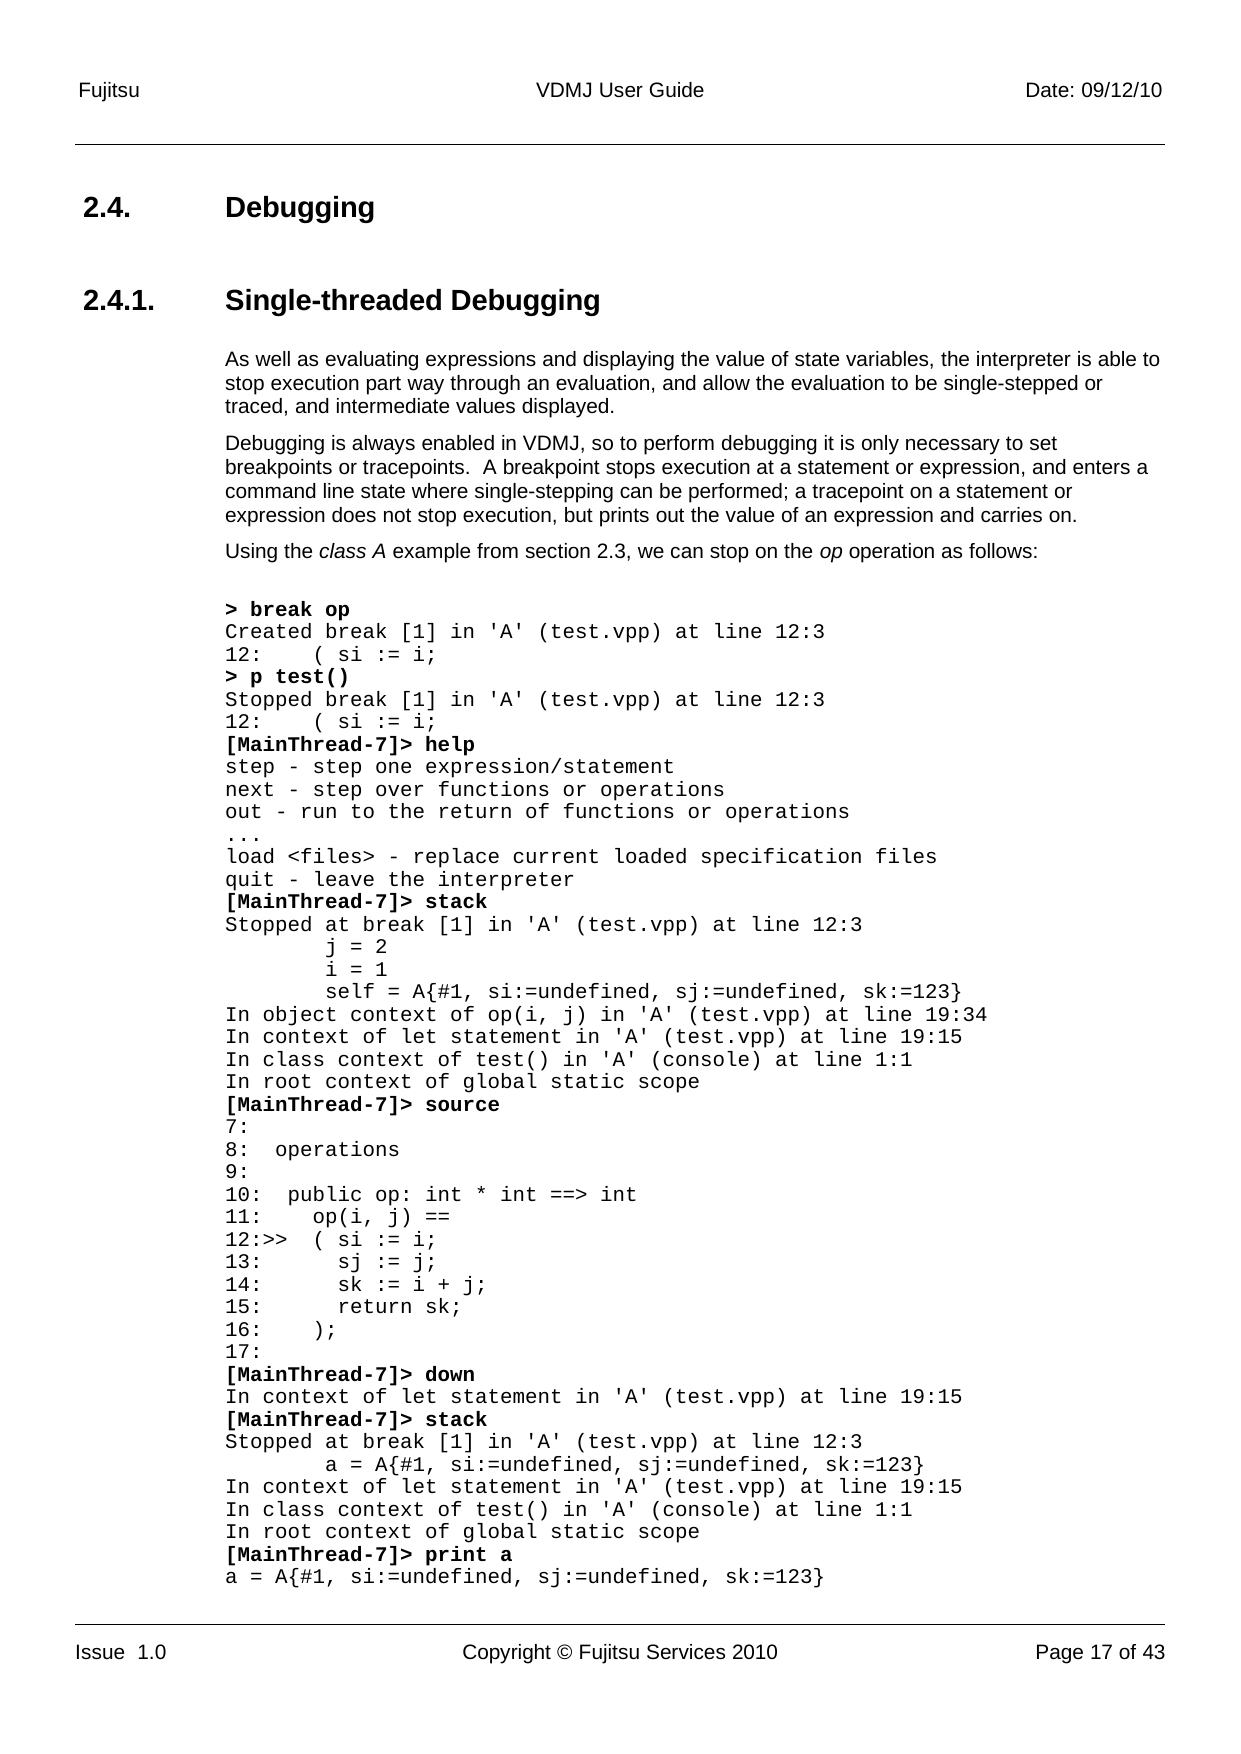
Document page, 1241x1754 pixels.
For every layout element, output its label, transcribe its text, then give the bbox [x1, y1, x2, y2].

text [MainThread-7]> source [225, 1093, 1165, 1116]
text In root context of global static scope [225, 1521, 1165, 1543]
text [MainThread-7]> stack [225, 1408, 1165, 1431]
text 12: ( si := i; [225, 643, 1165, 666]
text Using the class A example from section 2.3, we can stop on the op operation as follows: [225, 539, 1165, 563]
text next - step over functions or operations [225, 778, 1165, 801]
subtitle Debugging [75, 190, 1165, 223]
text 11: op(i, j) == [225, 1206, 1165, 1228]
text a = A{#1, si:=undefined, sj:=undefined, sk:=123} [225, 1453, 1165, 1476]
text 7: [225, 1116, 1165, 1138]
text i = 1 [225, 958, 1165, 981]
text In context of let statement in 'A' (test.vpp) at line 19:15 [225, 1386, 1165, 1408]
text 15: return sk; [225, 1296, 1165, 1318]
text 12:>> ( si := i; [225, 1228, 1165, 1251]
text ... [225, 823, 1165, 846]
text Stopped break [1] in 'A' (test.vpp) at line 12:3 [225, 688, 1165, 711]
text > p test() [225, 666, 1165, 688]
text Debugging is always enabled in VDMJ, so to perform debugging it is only necessary to set breakpoints or tracepoints. A breakpoint stops execution at a statement or expression, and enters a command line state where single-stepping can be performed; a tracepoint on a statement or expression does not stop execution, but prints out the value of an expression and carries on. [225, 431, 1165, 527]
text out - run to the return of functions or operations [225, 801, 1165, 823]
text In object context of op(i, j) in 'A' (test.vpp) at line 19:34 [225, 1003, 1165, 1026]
text In class context of test() in 'A' (console) at line 1:1 [225, 1048, 1165, 1071]
text 16: ); [225, 1318, 1165, 1341]
text 14: sk := i + j; [225, 1273, 1165, 1296]
text Created break [1] in 'A' (test.vpp) at line 12:3 [225, 621, 1165, 643]
text 10: public op: int * int ==> int [225, 1183, 1165, 1206]
text self = A{#1, si:=undefined, sj:=undefined, sk:=123} [225, 981, 1165, 1003]
text step - step one expression/statement [225, 756, 1165, 778]
text In class context of test() in 'A' (console) at line 1:1 [225, 1498, 1165, 1521]
text 13: sj := j; [225, 1251, 1165, 1273]
text Stopped at break [1] in 'A' (test.vpp) at line 12:3 [225, 1431, 1165, 1453]
text In context of let statement in 'A' (test.vpp) at line 19:15 [225, 1026, 1165, 1048]
text load <files> - replace current loaded specification files [225, 846, 1165, 868]
text 8: operations [225, 1138, 1165, 1161]
text j = 2 [225, 936, 1165, 958]
subtitle Single-threaded Debugging [75, 283, 1165, 317]
text 12: ( si := i; [225, 711, 1165, 733]
text [MainThread-7]> stack [225, 891, 1165, 913]
text [MainThread-7]> help [225, 733, 1165, 756]
text Stopped at break [1] in 'A' (test.vpp) at line 12:3 [225, 913, 1165, 936]
text [MainThread-7]> print a [225, 1543, 1165, 1566]
text [MainThread-7]> down [225, 1363, 1165, 1386]
text > break op [225, 598, 1165, 621]
text a = A{#1, si:=undefined, sj:=undefined, sk:=123} [225, 1566, 1165, 1588]
text 9: [225, 1161, 1165, 1183]
text quit - leave the interpreter [225, 868, 1165, 891]
text As well as evaluating expressions and displaying the value of state variables, the interpreter is able to stop execution part way through an evaluation, and allow the evaluation to be single-stepped or traced, and intermediate values displayed. [225, 347, 1165, 419]
text In context of let statement in 'A' (test.vpp) at line 19:15 [225, 1476, 1165, 1498]
text 17: [225, 1341, 1165, 1363]
text In root context of global static scope [225, 1071, 1165, 1093]
